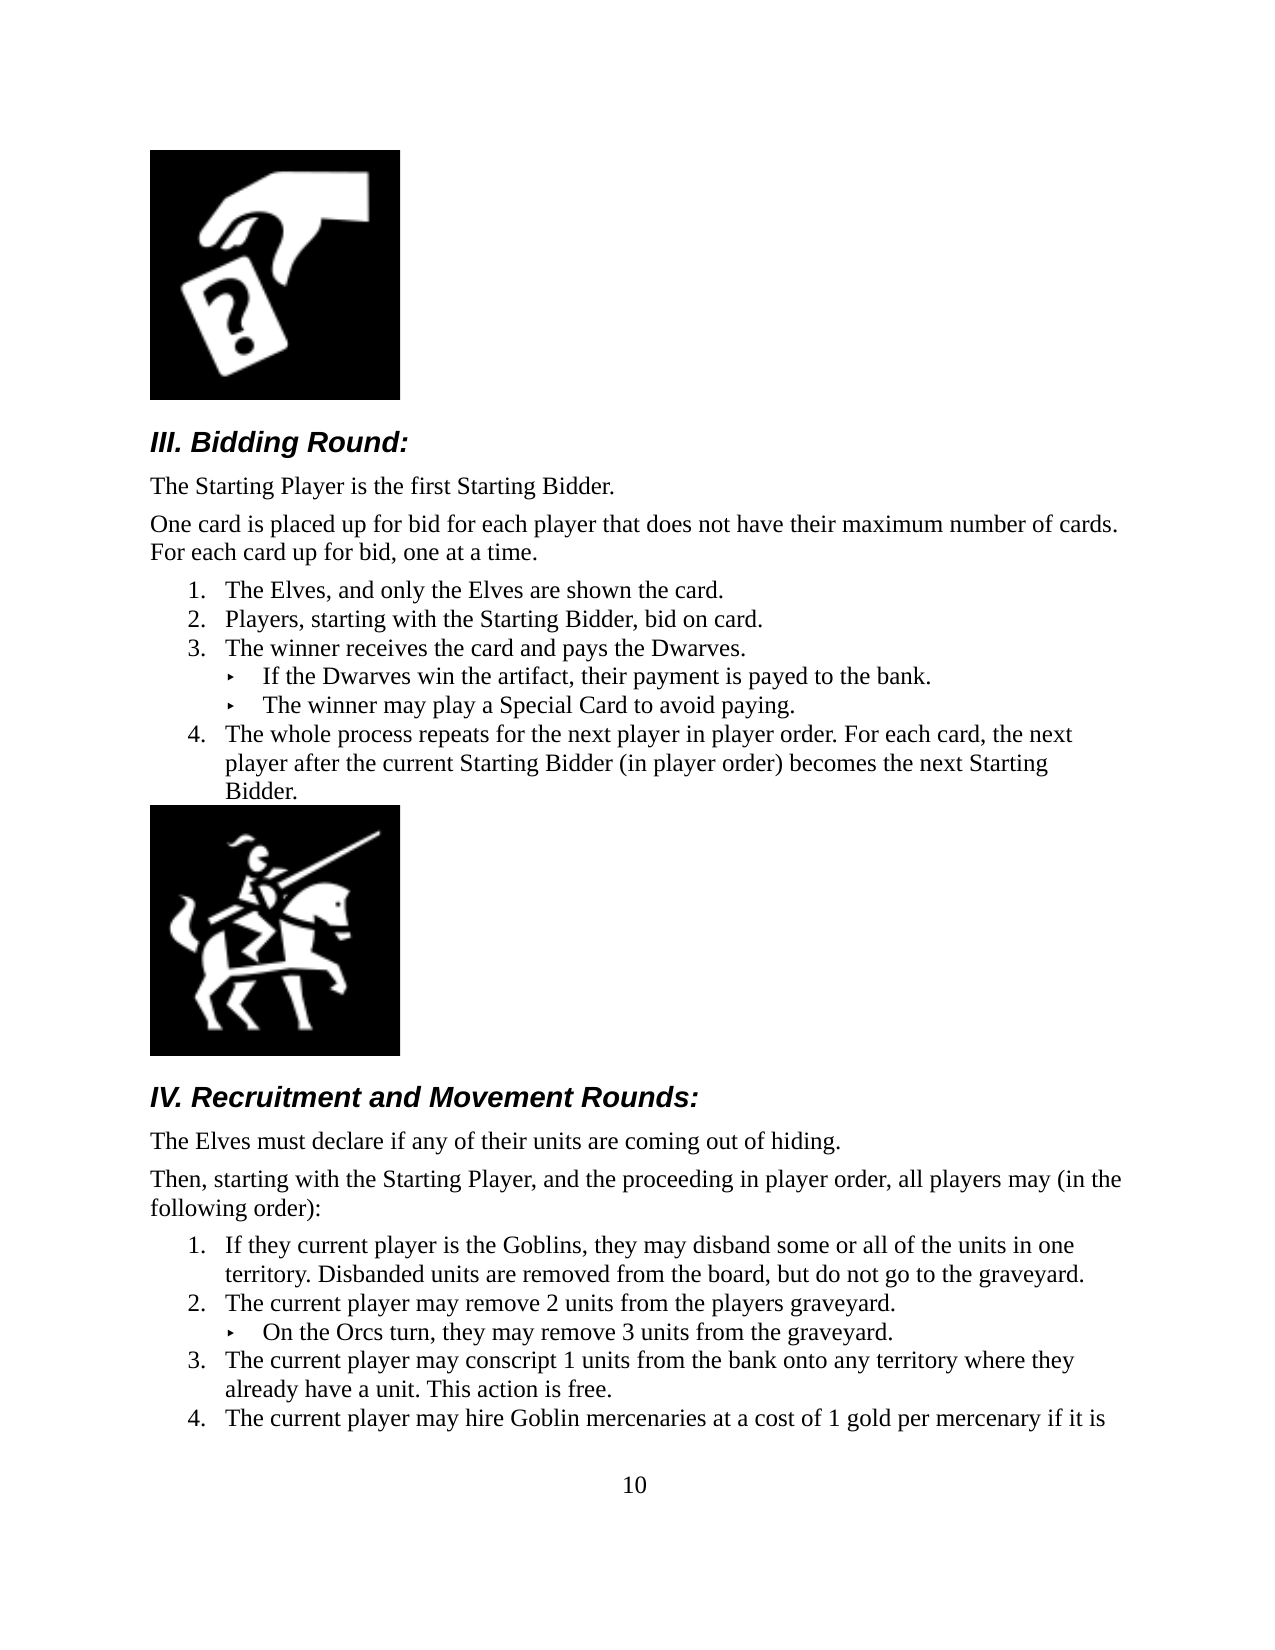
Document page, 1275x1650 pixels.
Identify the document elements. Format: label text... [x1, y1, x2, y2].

picture [150, 805, 400, 1056]
list On the Orcs turn, they may remove 3 units from the graveyard. [225, 1317, 1125, 1345]
list The Elves, and only the Elves are shown the card. [187, 575, 1125, 604]
list The winner receives the card and pays the Dwarves. [187, 633, 1125, 661]
list The winner may play a Special Card to avoid paying. [225, 690, 1125, 719]
text The Starting Player is the first Starting Bidder. [150, 471, 1125, 500]
list The current player may remove 2 units from the players graveyard. [187, 1288, 1125, 1317]
list The current player may hire Goblin mercenaries at a cost of 1 gold per mercenary if it is [187, 1403, 1125, 1432]
subtitle III. Bidding Round: [150, 425, 1125, 458]
text The Elves must declare if any of their units are coming out of hiding. [150, 1126, 1125, 1155]
list If they current player is the Goblins, they may disband some or all of the units in one territory. Disbanded units are removed from the board, but do not go to the graveyard. [187, 1230, 1125, 1288]
text Then, starting with the Starting Player, and the proceeding in player order, all players may (in the following order): [150, 1164, 1125, 1221]
picture [150, 150, 400, 400]
list The current player may conscript 1 units from the bank onto any territory where they already have a unit. This action is free. [187, 1345, 1125, 1403]
list The whole process repeats for the next player in player order. For each card, the next player after the current Starting Bidder (in player order) becomes the next Starting Bidder. [187, 719, 1125, 805]
list If the Dwarves win the artifact, their payment is payed to the bank. [225, 661, 1125, 690]
subtitle IV. Recruitment and Movement Rounds: [150, 1080, 1125, 1114]
text One card is placed up for bid for each player that does not have their maximum number of cards. For each card up for bid, one at a time. [150, 509, 1125, 566]
list Players, starting with the Starting Bidder, bid on card. [187, 604, 1125, 633]
